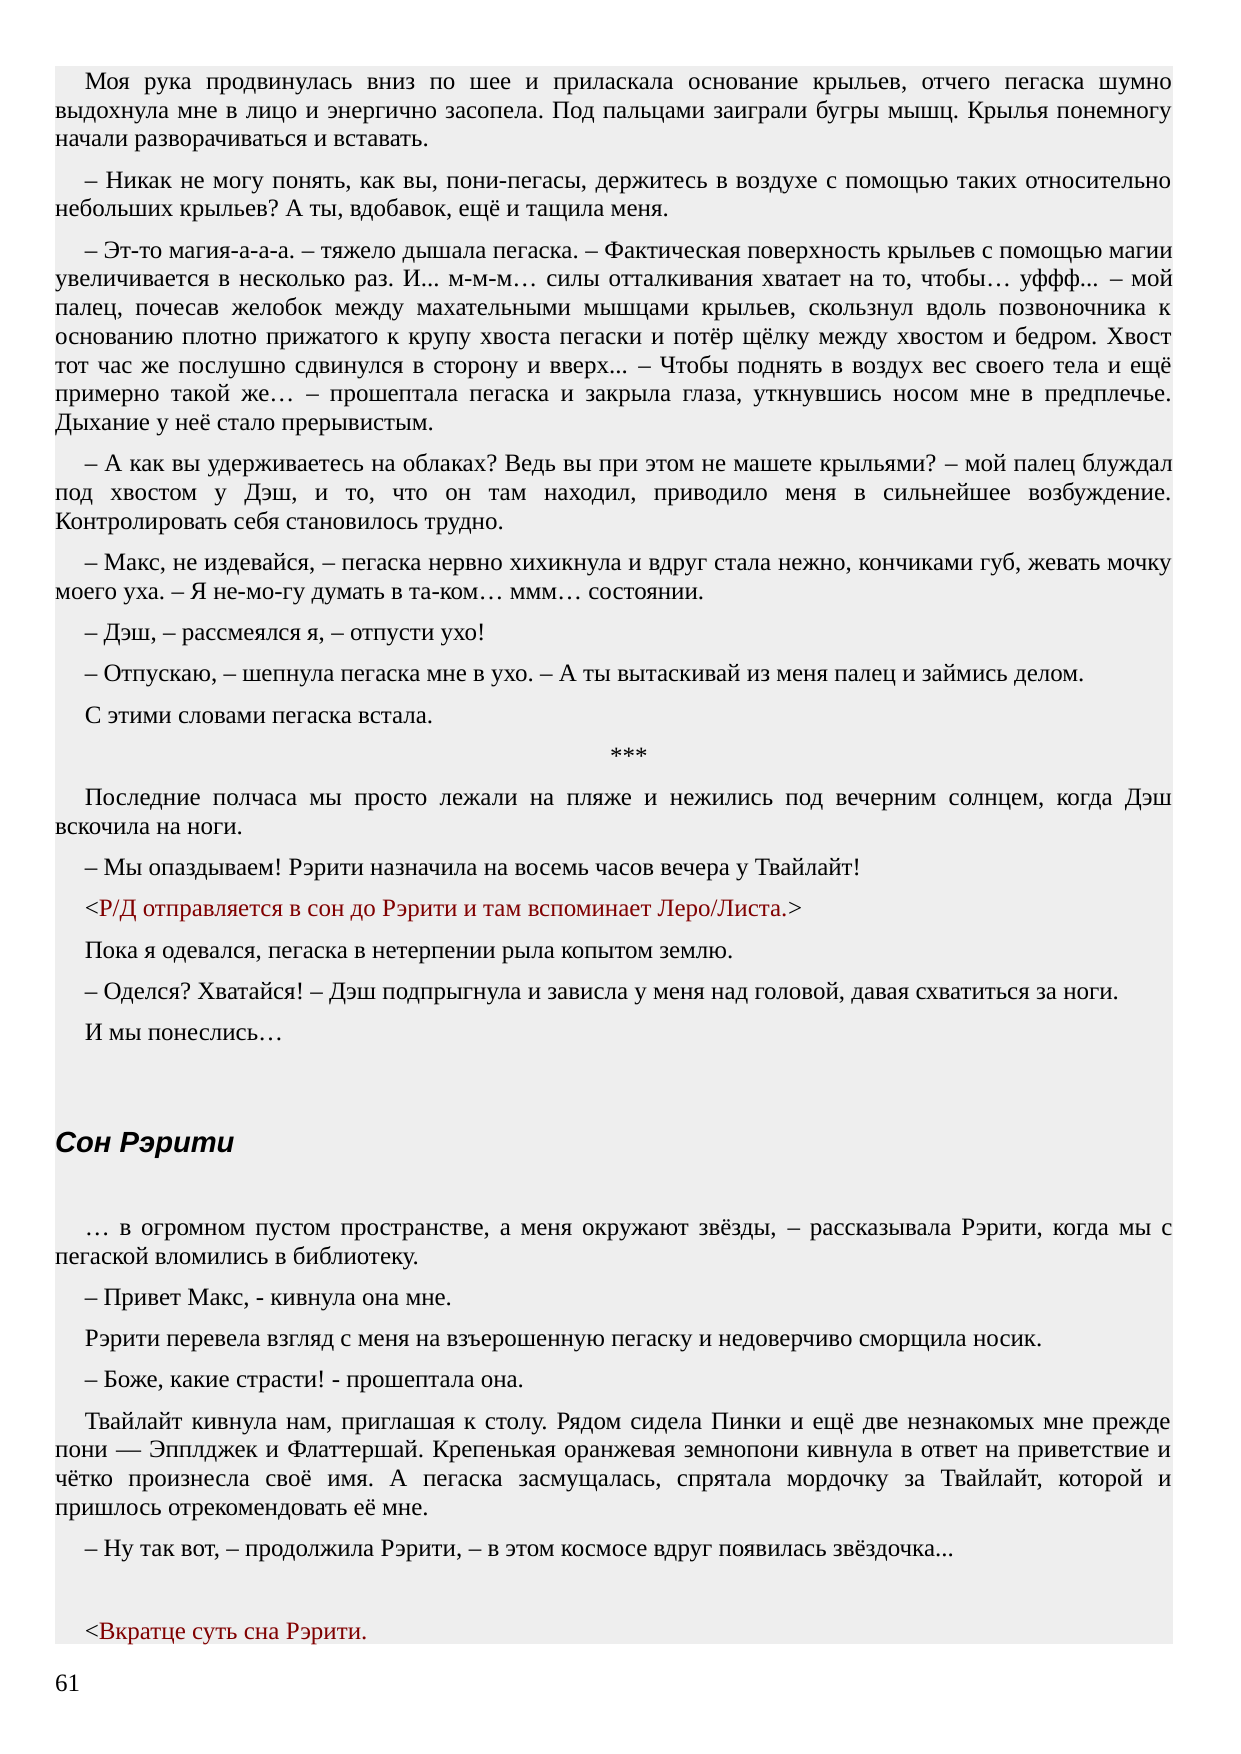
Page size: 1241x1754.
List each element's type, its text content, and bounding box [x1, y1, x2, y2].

text С этими словами пегаска встала. [55, 700, 1173, 728]
text – Никак не могу понять, как вы, пони-пегасы, держитесь в воздухе с помощью таких относительно небольших крыльев? А ты, вдобавок, ещё и тащила меня. [55, 165, 1173, 222]
text Рэрити перевела взгляд с меня на взъерошенную пегаску и недоверчиво сморщила носик. [55, 1323, 1173, 1352]
text – Боже, какие страсти! - прошептала она. [55, 1364, 1173, 1393]
text Последние полчаса мы просто лежали на пляже и нежились под вечерним солнцем, когда Дэш вскочила на ноги. [55, 782, 1173, 840]
text – Эт-то магия-а-а-а. – тяжело дышала пегаска. – Фактическая поверхность крыльев с помощью магии увеличивается в несколько раз. И... м-м-м… силы отталкивания хватает на то, чтобы… уффф... – мой палец, почесав желобок между махательными мышцами крыльев, скользнул вдоль позвоночника к основанию плотно прижатого к крупу хвоста пегаски и потёр щёлку между хвостом и бедром. Хвост тот час же послушно сдвинулся в сторону и вверх... – Чтобы поднять в воздух вес своего тела и ещё примерно такой же… – прошептала пегаска и закрыла глаза, уткнувшись носом мне в предплечье. Дыхание у неё стало прерывистым. [55, 235, 1173, 436]
text *** [55, 741, 1173, 770]
text – Мы опаздываем! Рэрити назначила на восемь часов вечера у Твайлайт! [55, 852, 1173, 881]
text – Макс, не издевайся, – пегаска нервно хихикнула и вдруг стала нежно, кончиками губ, жевать мочку моего уха. – Я не-мо-гу думать в та-ком… ммм… состоянии. [55, 547, 1173, 605]
text – Дэш, – рассмеялся я, – отпусти ухо! [55, 617, 1173, 646]
text … в огромном пустом пространстве, а меня окружают звёзды, – рассказывала Рэрити, когда мы с пегаской вломились в библиотеку. [55, 1212, 1173, 1269]
text – Привет Макс, - кивнула она мне. [55, 1282, 1173, 1311]
text – Отпускаю, – шепнула пегаска мне в ухо. – А ты вытаскивай из меня палец и займись делом. [55, 658, 1173, 687]
subtitle Сон Рэрити [55, 1125, 1173, 1158]
text – Ну так вот, – продолжила Рэрити, – в этом космосе вдруг появилась звёздочка... [55, 1533, 1173, 1562]
text И мы понеслись… [55, 1017, 1173, 1046]
text Моя рука продвинулась вниз по шее и приласкала основание крыльев, отчего пегаска шумно выдохнула мне в лицо и энергично засопела. Под пальцами заиграли бугры мышц. Крылья понемногу начали разворачиваться и вставать. [55, 66, 1173, 152]
text Твайлайт кивнула нам, приглашая к столу. Рядом сидела Пинки и ещё две незнакомых мне прежде пони — Эпплджек и Флаттершай. Крепенькая оранжевая земнопони кивнула в ответ на приветствие и чётко произнесла своё имя. А пегаска засмущалась, спрятала мордочку за Твайлайт, которой и пришлось отрекомендовать её мне. [55, 1406, 1173, 1521]
text <Р/Д отправляется в сон до Рэрити и там вспоминает Леро/Листа.> [55, 893, 1173, 922]
text Пока я одевался, пегаска в нетерпении рыла копытом землю. [55, 935, 1173, 963]
text <Вкратце суть сна Рэрити. [55, 1616, 1173, 1644]
text – А как вы удерживаетесь на облаках? Ведь вы при этом не машете крыльями? – мой палец блуждал под хвостом у Дэш, и то, что он там находил, приводило меня в сильнейшее возбуждение. Контролировать себя становилось трудно. [55, 448, 1173, 535]
text – Оделся? Хватайся! – Дэш подпрыгнула и зависла у меня над головой, давая схватиться за ноги. [55, 976, 1173, 1005]
